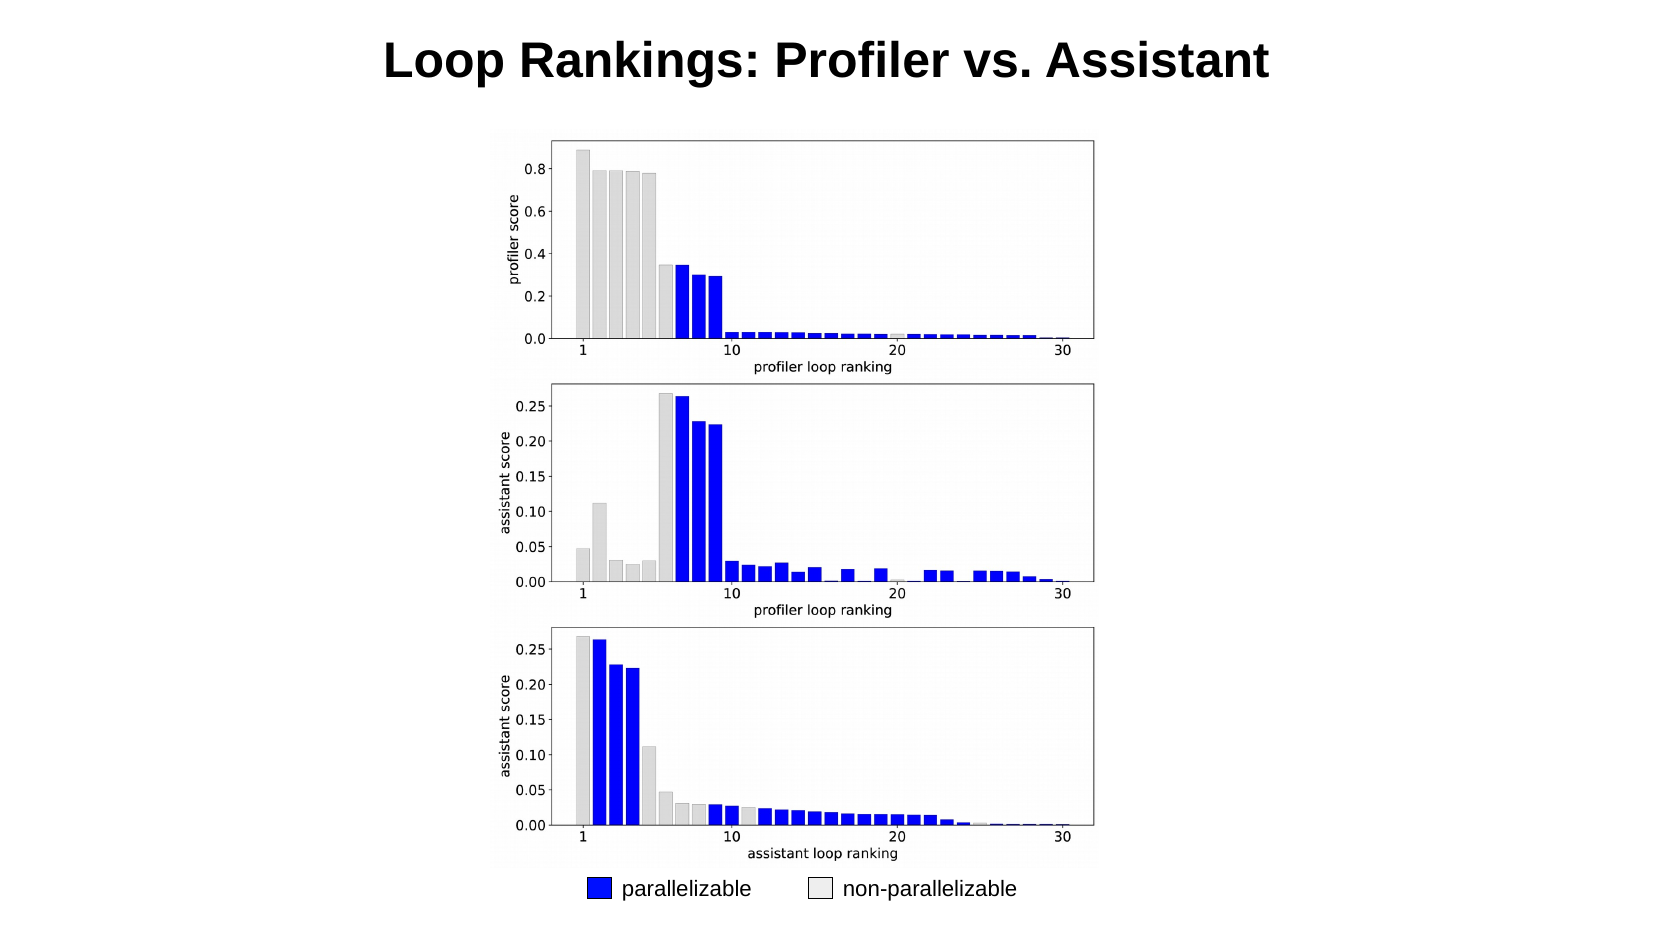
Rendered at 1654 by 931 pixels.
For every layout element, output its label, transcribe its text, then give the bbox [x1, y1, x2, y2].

picture [484, 129, 1099, 920]
text_box Loop Rankings: Profiler vs. Assistant [0, 2, 1654, 119]
